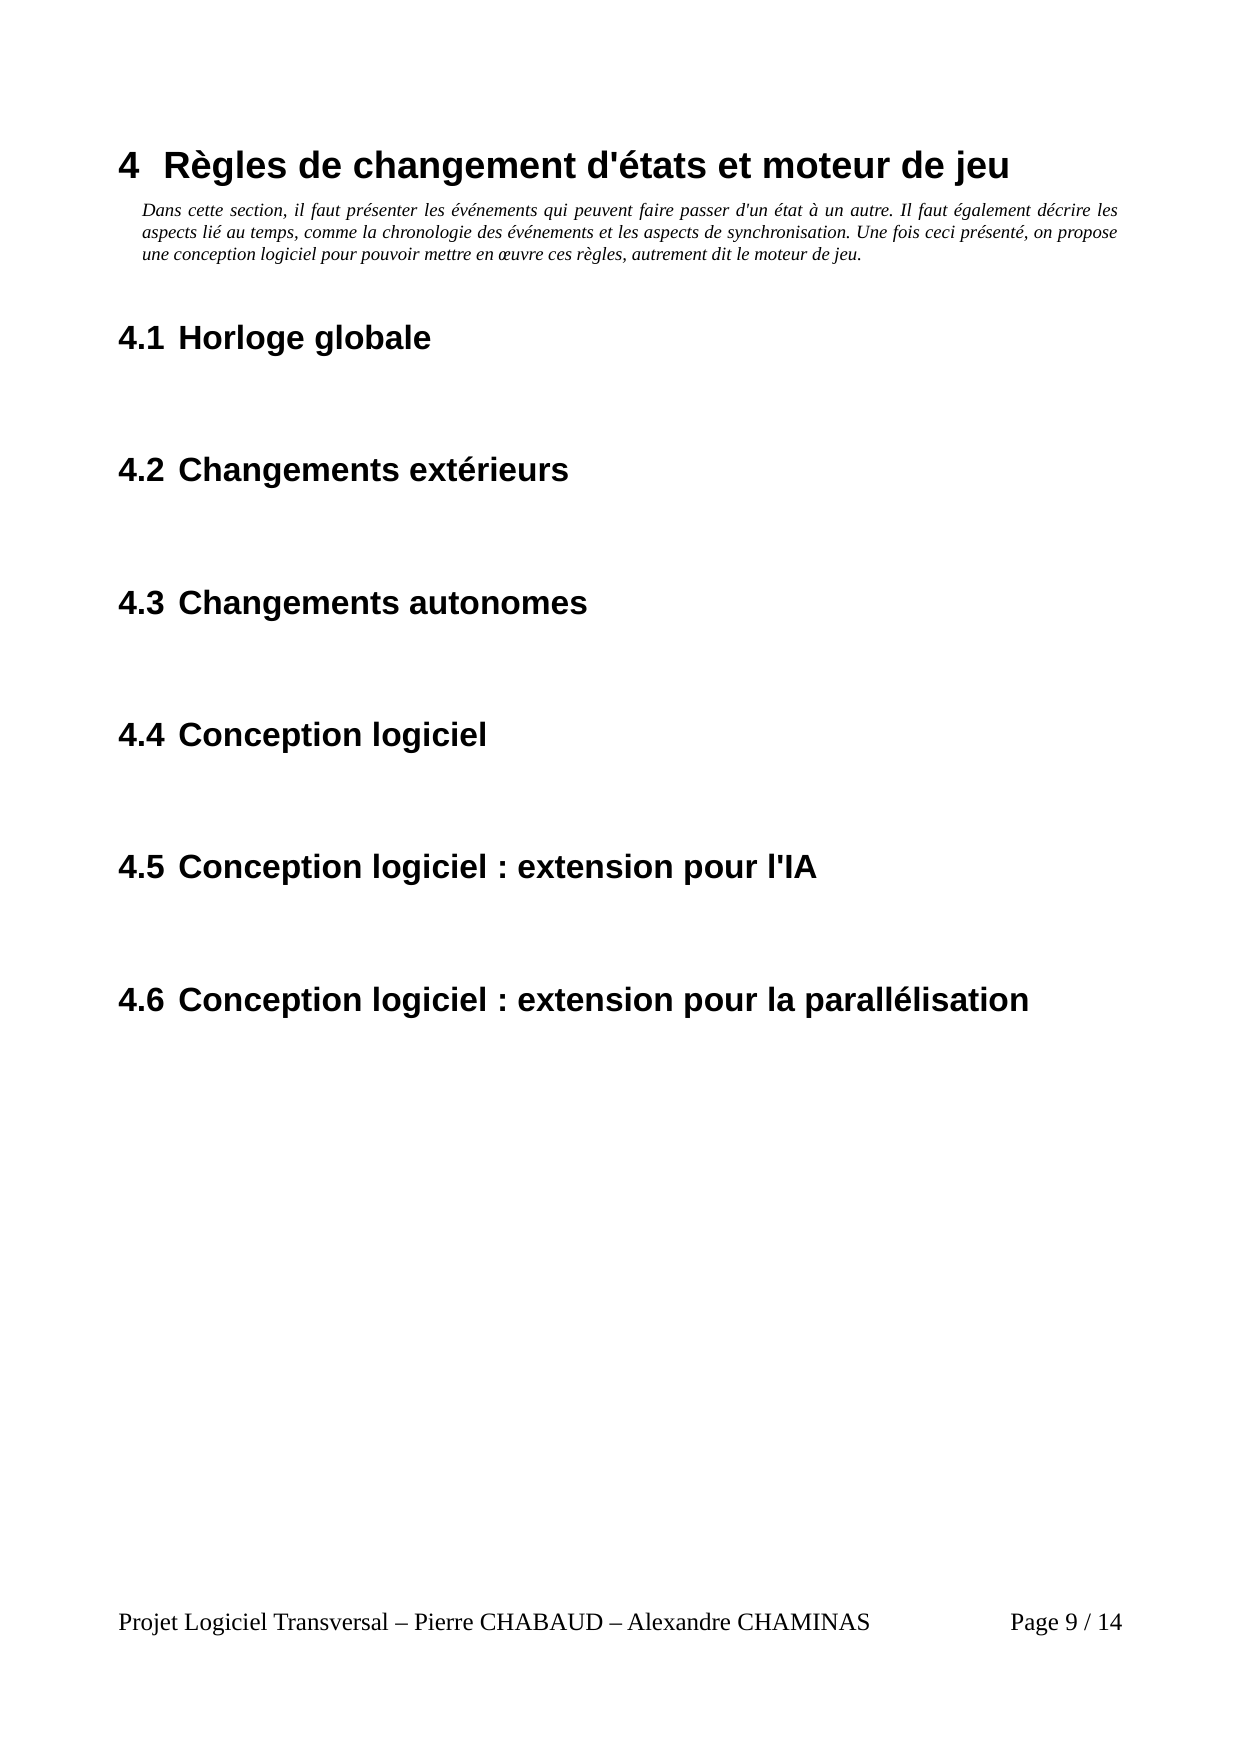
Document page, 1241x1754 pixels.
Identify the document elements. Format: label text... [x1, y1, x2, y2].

subtitle Conception logiciel [118, 715, 1122, 753]
subtitle Conception logiciel : extension pour la parallélisation [118, 980, 1122, 1018]
subtitle Horloge globale [118, 318, 1122, 356]
subtitle Changements autonomes [118, 582, 1122, 621]
subtitle Changements extérieurs [118, 450, 1122, 489]
text Dans cette section, il faut présenter les événements qui peuvent faire passer d'un état à un autre. Il faut également décrire les aspects lié au temps, comme la chronologie des événements et les aspects de synchronisation. Une fois ceci présenté, on propose une conception logiciel pour pouvoir mettre en œuvre ces règles, autrement dit le moteur de jeu. [142, 199, 1122, 264]
subtitle Règles de changement d'états et moteur de jeu [118, 143, 1122, 187]
subtitle Conception logiciel : extension pour l'IA [118, 847, 1122, 886]
